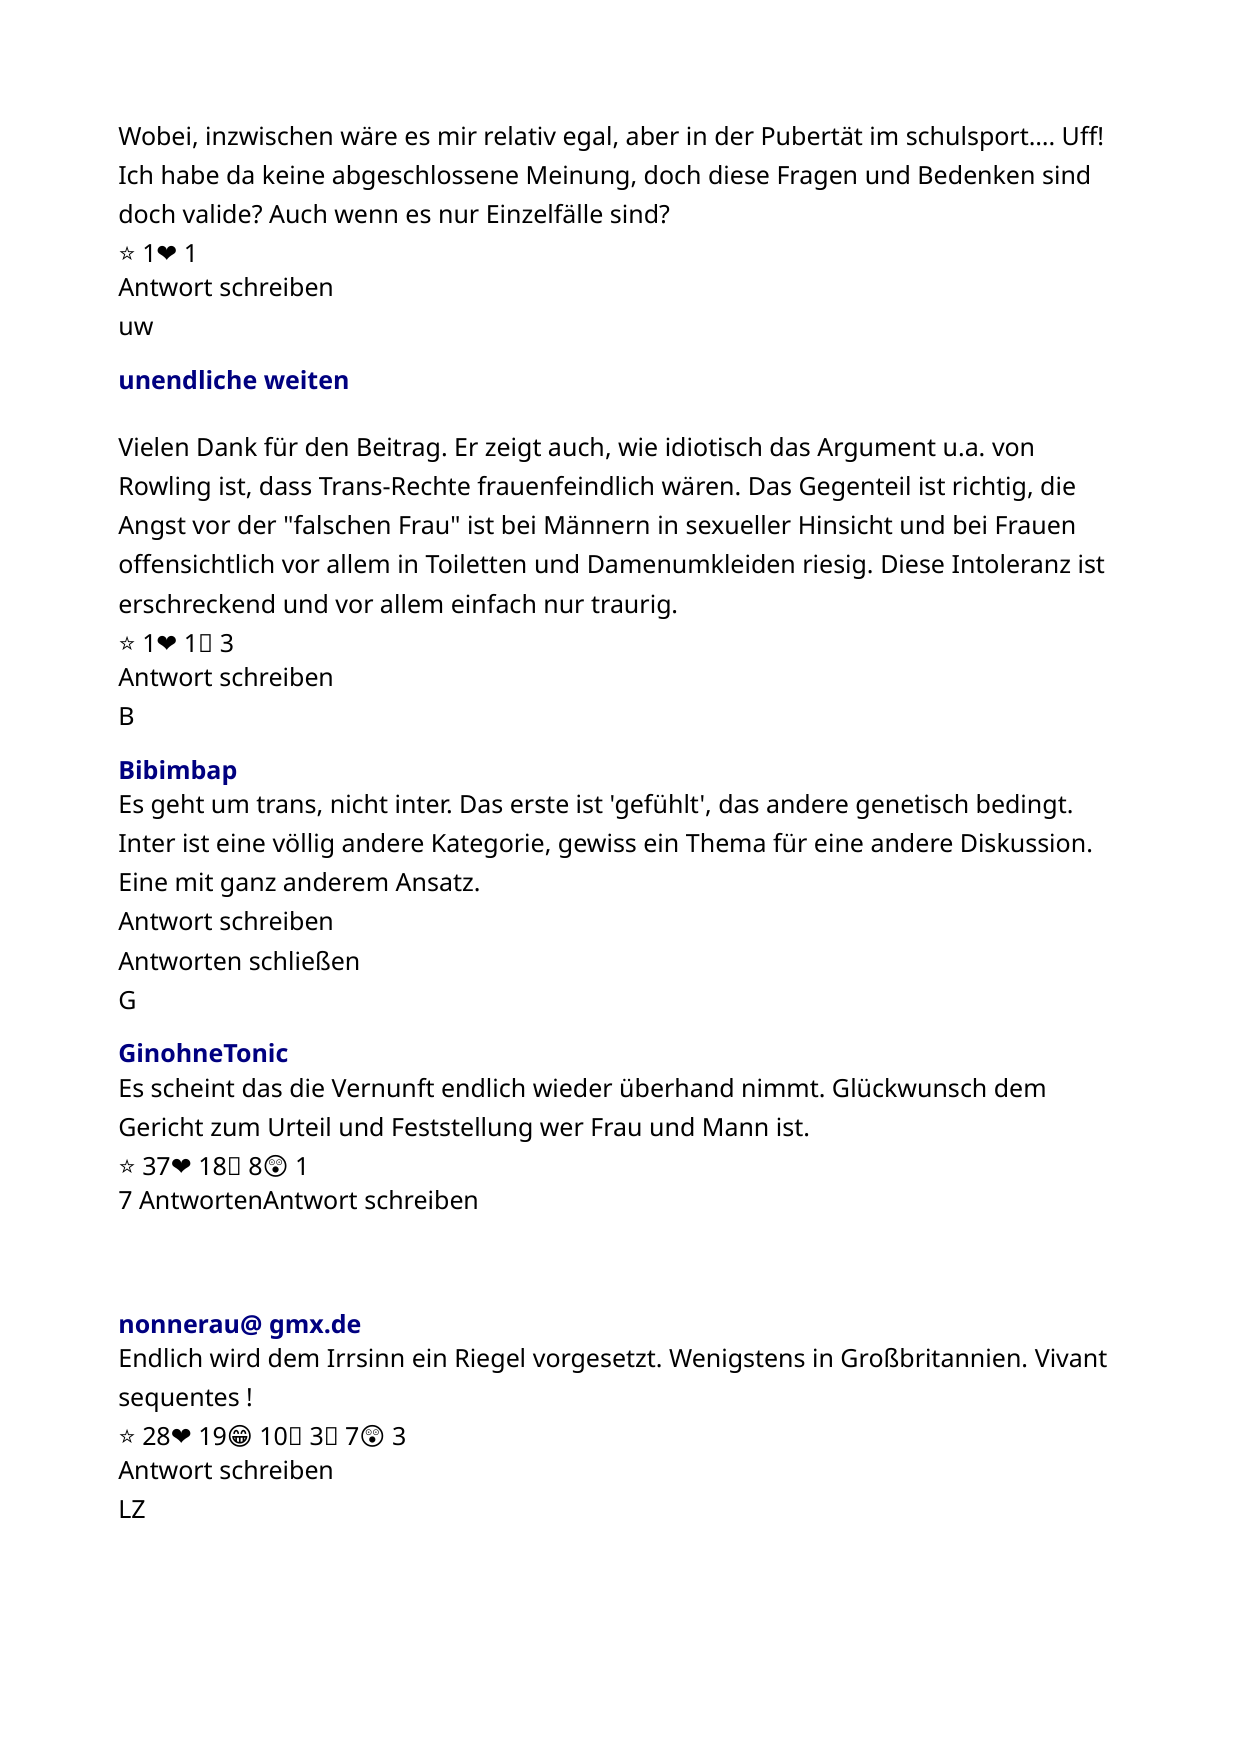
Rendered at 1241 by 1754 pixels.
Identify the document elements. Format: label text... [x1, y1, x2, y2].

text Antwort schreiben [118, 270, 1122, 304]
text Wobei, inzwischen wäre es mir relativ egal, aber in der Pubertät im schulsport…. Uff! [118, 118, 1122, 152]
text ⭐️ 1❤️ 1 [118, 236, 1122, 270]
text ⭐️ 1❤️ 1🤨 3 [118, 626, 1122, 659]
subtitle unendliche weiten [118, 363, 1122, 397]
text Antwort schreiben [118, 904, 1122, 938]
text Ich habe da keine abgeschlossene Meinung, doch diese Fragen und Bedenken sind doch valide? Auch wenn es nur Einzelfälle sind? [118, 157, 1122, 231]
text G [118, 982, 1122, 1016]
text uw [118, 309, 1122, 343]
text Endlich wird dem Irrsinn ein Riegel vorgesetzt. Wenigstens in Großbritannien. Vivant sequentes ! [118, 1340, 1122, 1413]
text LZ [118, 1492, 1122, 1526]
text Es geht um trans, nicht inter. Das erste ist 'gefühlt', das andere genetisch bedingt. Inter ist eine völlig andere Kategorie, gewiss ein Thema für eine andere Diskussion. Eine mit ganz anderem Ansatz. [118, 787, 1122, 899]
subtitle GinohneTonic [118, 1036, 1122, 1070]
text ⭐️ 28❤️ 19😁 10🙁 3🤨 7😲 3 [118, 1419, 1122, 1453]
text Antwort schreiben [118, 1453, 1122, 1487]
text Antworten schließen [118, 943, 1122, 977]
text B [118, 699, 1122, 733]
text ⭐️ 37❤️ 18🤨 8😲 1 [118, 1148, 1122, 1183]
subtitle Bibimbap [118, 752, 1122, 787]
text Es scheint das die Vernunft endlich wieder überhand nimmt. Glückwunsch dem Gericht zum Urteil und Feststellung wer Frau und Mann ist. [118, 1070, 1122, 1143]
text Vielen Dank für den Beitrag. Er zeigt auch, wie idiotisch das Argument u.a. von Rowling ist, dass Trans-Rechte frauenfeindlich wären. Das Gegenteil ist richtig, die Angst vor der "falschen Frau" ist bei Männern in sexueller Hinsicht und bei Frauen offensichtlich vor allem in Toiletten und Damenumkleiden riesig. Diese Intoleranz ist erschreckend und vor allem einfach nur traurig. [118, 430, 1122, 620]
text 7 AntwortenAntwort schreiben [118, 1183, 1122, 1217]
text Antwort schreiben [118, 659, 1122, 694]
subtitle nonnerau@ gmx.de [118, 1306, 1122, 1340]
